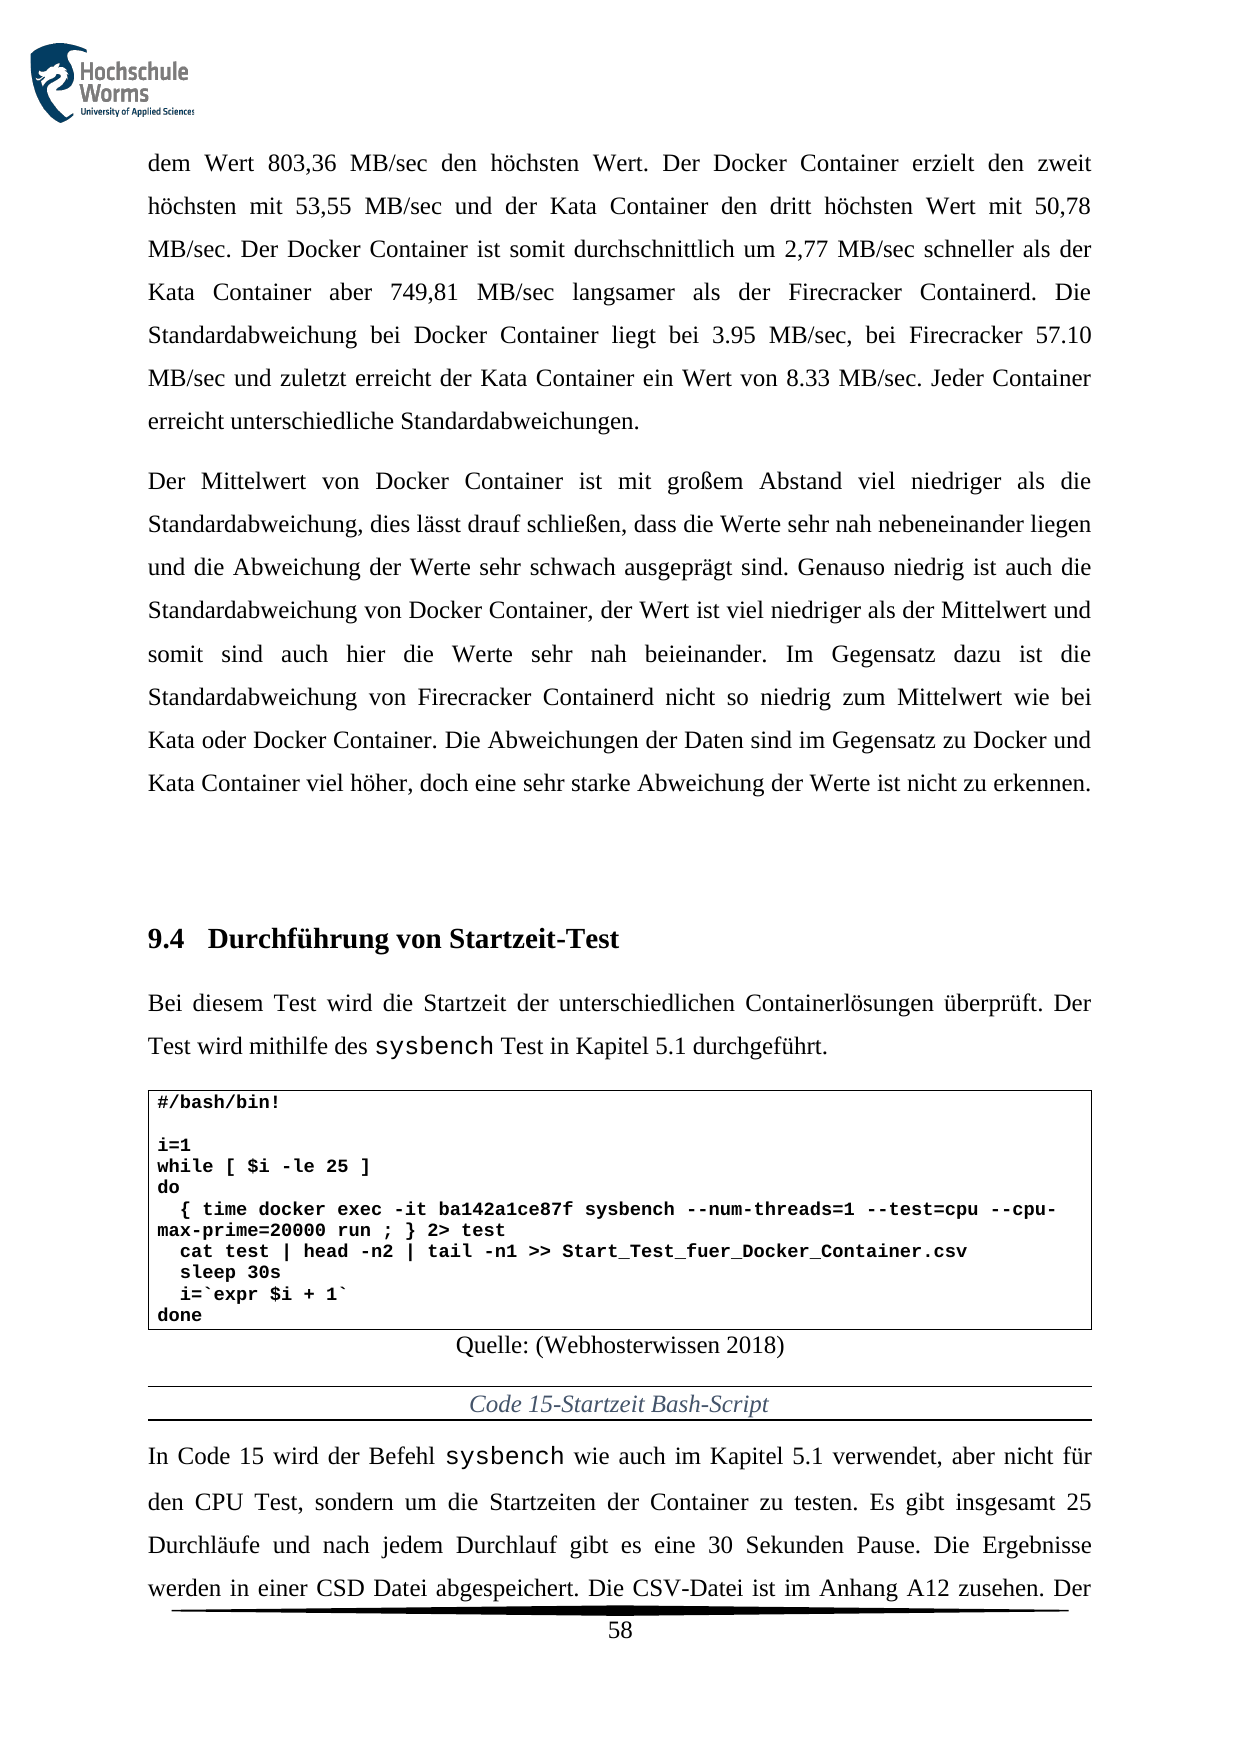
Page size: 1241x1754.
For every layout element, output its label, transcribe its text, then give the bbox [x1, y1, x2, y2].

text Quelle: (Webhosterwissen 2018) [148, 1330, 1092, 1359]
text #/bash/bin! i=1 while [ $i -le 25 ] do { time docker exec -it ba142a1ce87f sysbench --num-threads=1 --test=cpu --cpu-max-prime=20000 run ; } 2> test cat test | head -n2 | tail -n1 >> Start_Test_fuer_Docker_Container.csv sleep 30s i=`expr $i + 1` done [149, 1091, 1091, 1329]
text dem Wert 803,36 MB/sec den höchsten Wert. Der Docker Container erzielt den zweit höchsten mit 53,55 MB/sec und der Kata Container den dritt höchsten Wert mit 50,78 MB/sec. Der Docker Container ist somit durchschnittlich um 2,77 MB/sec schneller als der Kata Container aber 749,81 MB/sec langsamer als der Firecracker Containerd. Die Standardabweichung bei Docker Container liegt bei 3.95 MB/sec, bei Firecracker 57.10 MB/sec und zuletzt erreicht der Kata Container ein Wert von 8.33 MB/sec. Jeder Container erreicht unterschiedliche Standardabweichungen. [148, 148, 1092, 435]
text Bei diesem Test wird die Startzeit der unterschiedlichen Containerlösungen überprüft. Der Test wird mithilfe des sysbench Test in Kapitel 5.1 durchgeführt. [148, 988, 1092, 1062]
text Der Mittelwert von Docker Container ist mit großem Abstand viel niedriger als die Standardabweichung, dies lässt drauf schließen, dass die Werte sehr nah nebeneinander liegen und die Abweichung der Werte sehr schwach ausgeprägt sind. Genauso niedrig ist auch die Standardabweichung von Docker Container, der Wert ist viel niedriger als der Mittelwert und somit sind auch hier die Werte sehr nah beieinander. Im Gegensatz dazu ist die Standardabweichung von Firecracker Containerd nicht so niedrig zum Mittelwert wie bei Kata oder Docker Container. Die Abweichungen der Daten sind im Gegensatz zu Docker und Kata Container viel höher, doch eine sehr starke Abweichung der Werte ist nicht zu erkennen. [148, 466, 1092, 840]
text Code 15-Startzeit Bash-Script [148, 1387, 1092, 1419]
subtitle Durchführung von Startzeit-Test [148, 921, 1092, 954]
text In Code 15 wird der Befehl sysbench wie auch im Kapitel 5.1 verwendet, aber nicht für den CPU Test, sondern um die Startzeiten der Container zu testen. Es gibt insgesamt 25 Durchläufe und nach jedem Durchlauf gibt es eine 30 Sekunden Pause. Die Ergebnisse werden in einer CSD Datei abgespeichert. Die CSV-Datei ist im Anhang A12 zusehen. Der [148, 1441, 1092, 1602]
